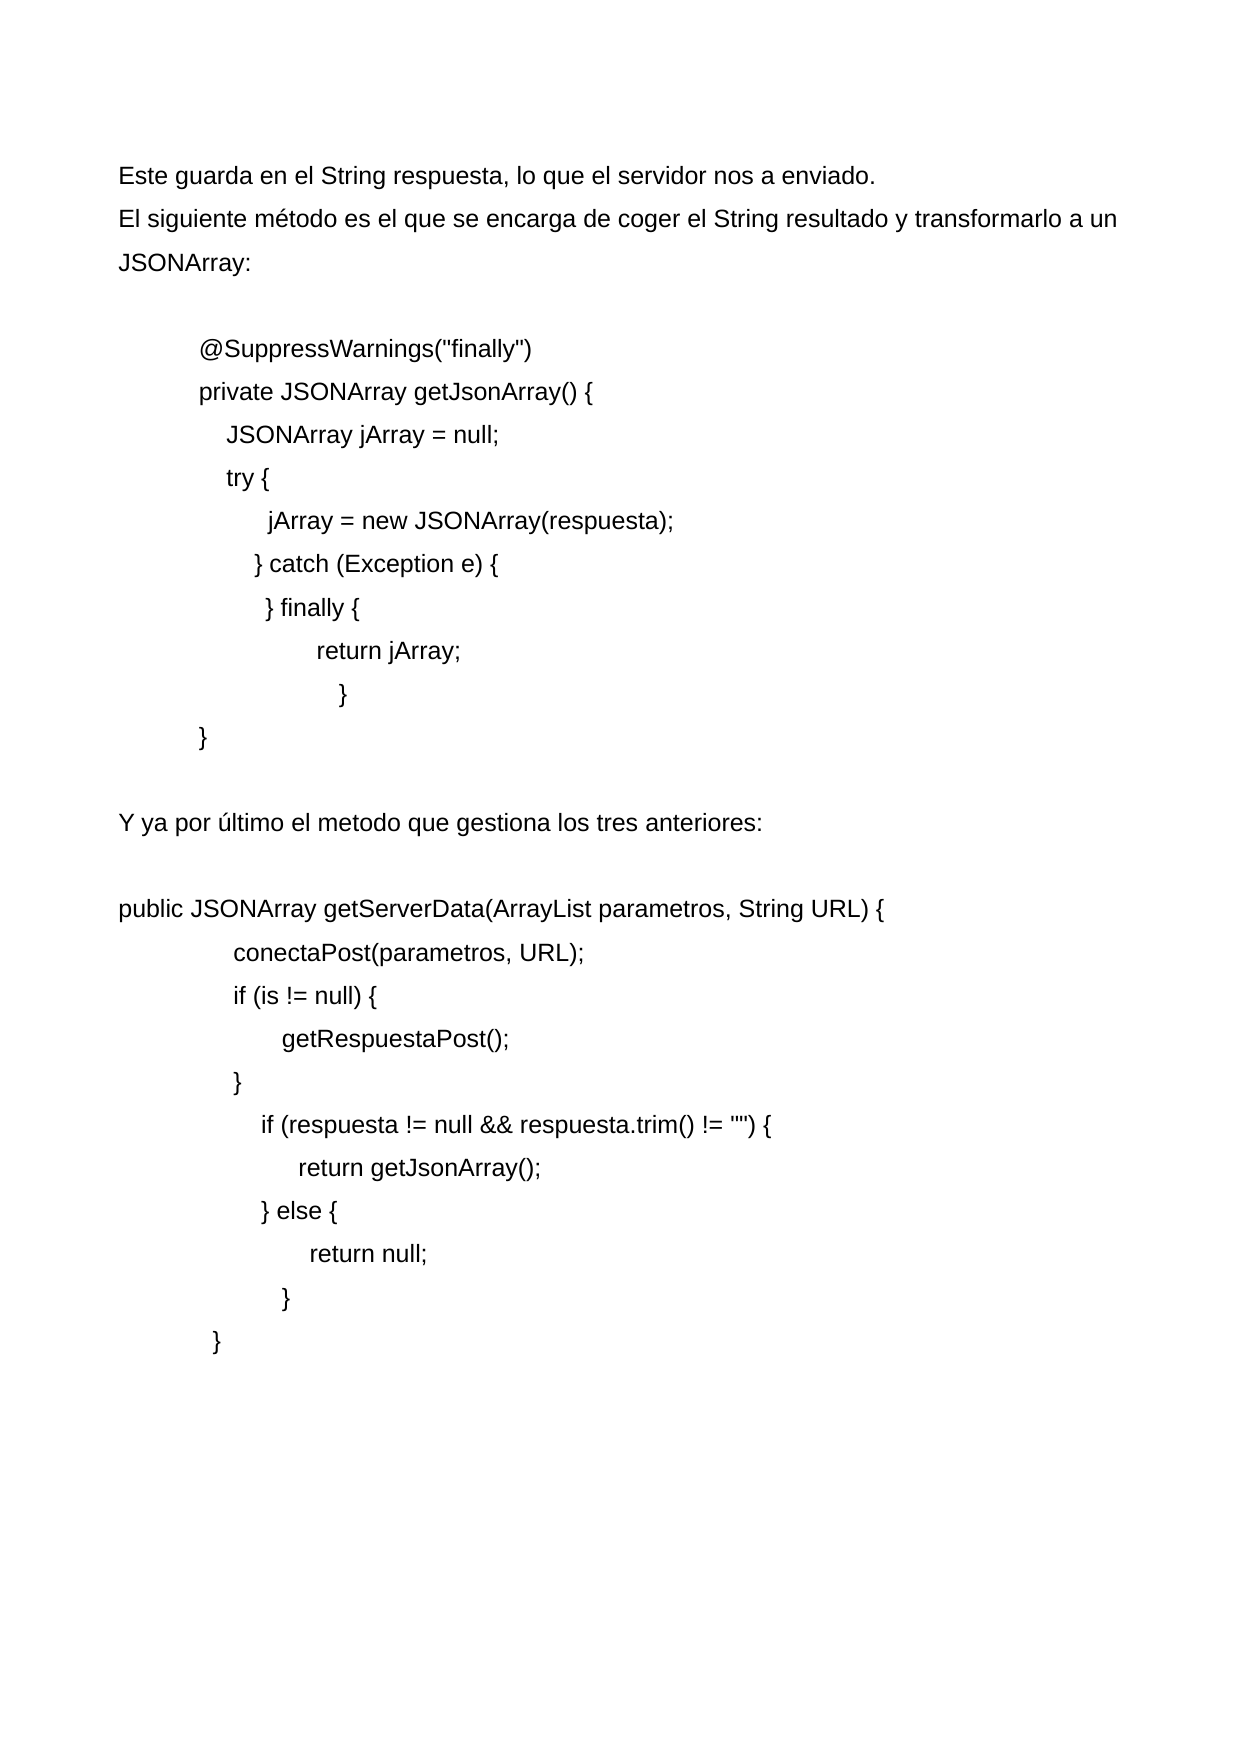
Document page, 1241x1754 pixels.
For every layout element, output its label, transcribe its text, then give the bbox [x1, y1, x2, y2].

text El siguiente método es el que se encarga de coger el String resultado y transformarlo a un JSONArray: [118, 204, 1122, 276]
text Y ya por último el metodo que gestiona los tres anteriores: [118, 808, 1122, 837]
text @SuppressWarnings("finally") private JSONArray getJsonArray() { JSONArray jArray = null; try { jArray = new JSONArray(respuesta); } catch (Exception e) { } finally { return jArray; } } [118, 291, 1122, 751]
text public JSONArray getServerData(ArrayList parametros, String URL) { conectaPost(parametros, URL); if (is != null) { getRespuestaPost(); } if (respuesta != null && respuesta.trim() != "") { return getJsonArray(); } else { return null; } } [118, 894, 1122, 1354]
text Este guarda en el String respuesta, lo que el servidor nos a enviado. [118, 161, 1122, 190]
